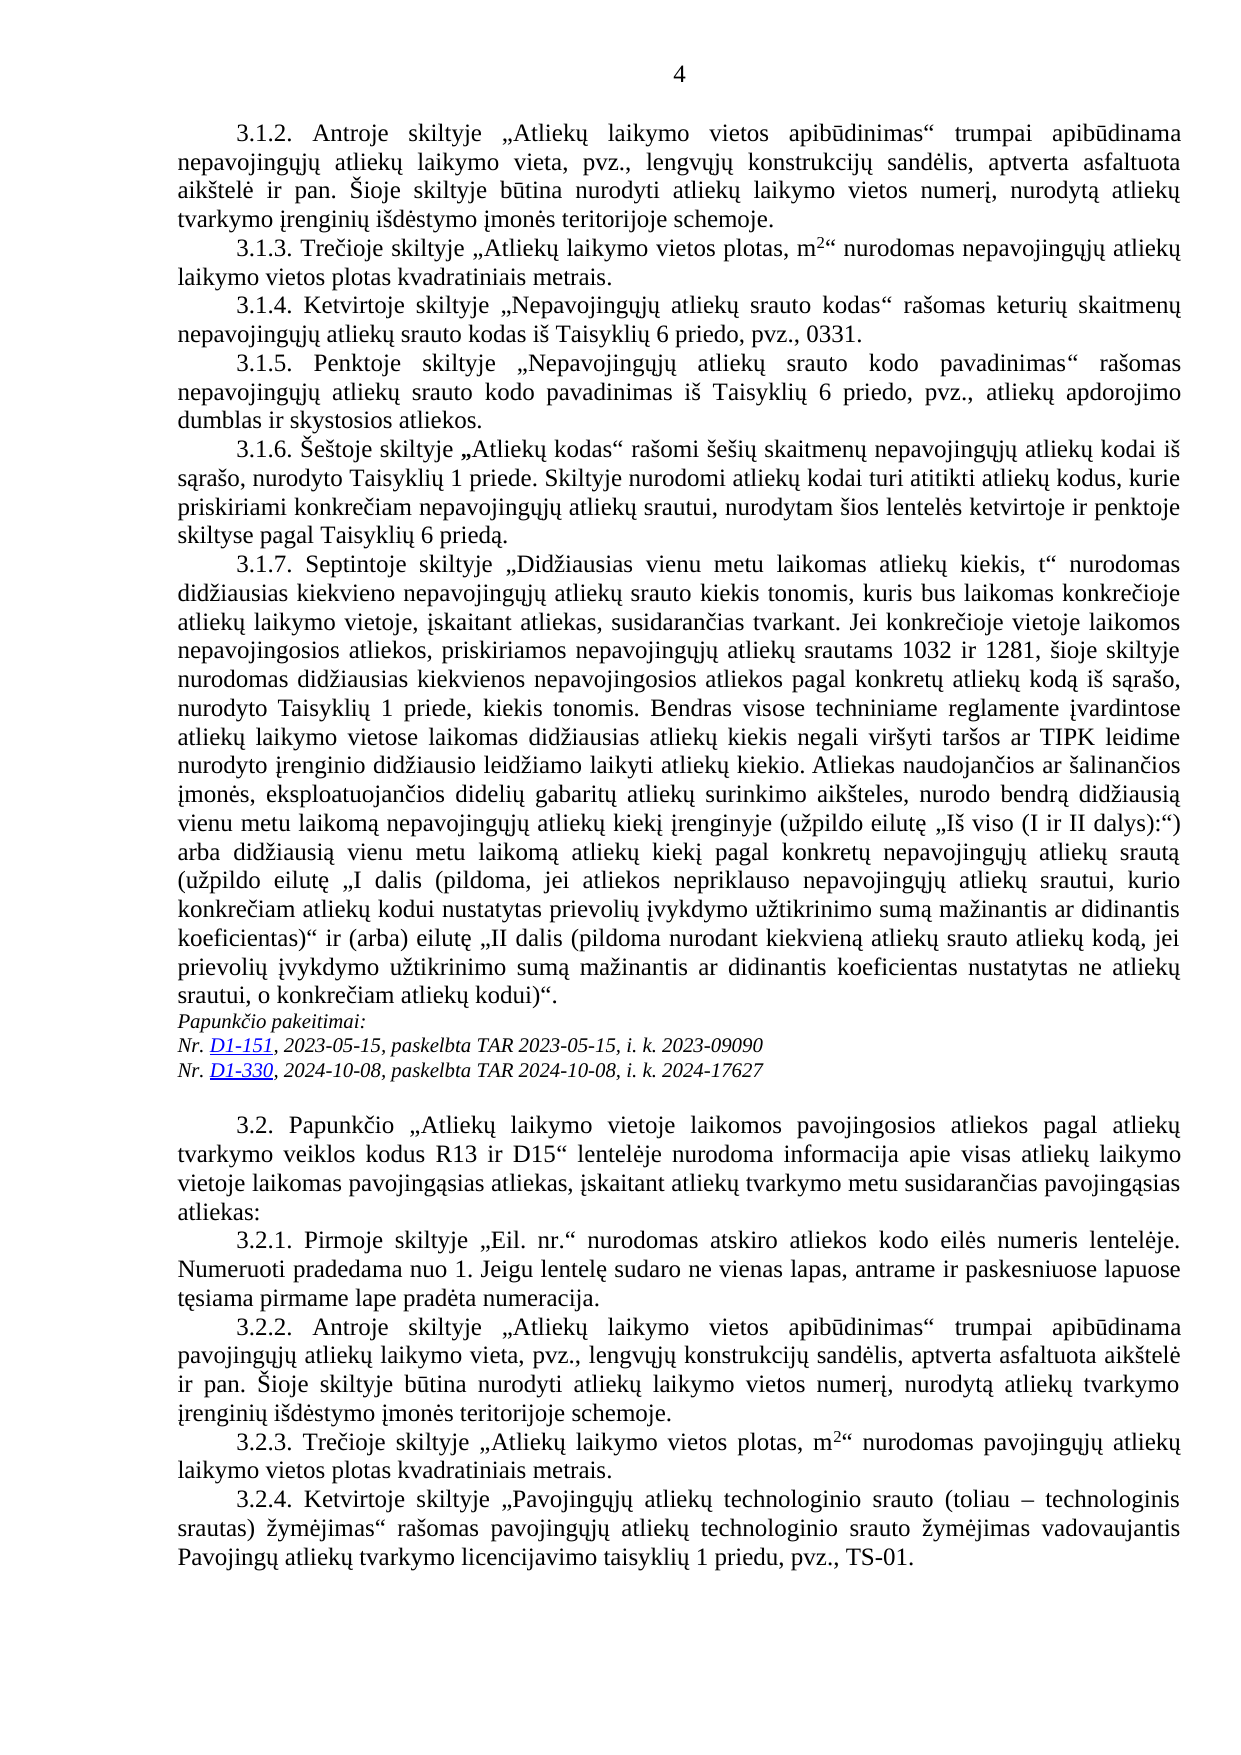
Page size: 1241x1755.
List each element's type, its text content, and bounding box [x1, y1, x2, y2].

text 3.1.7. Septintoje skiltyje „Didžiausias vienu metu laikomas atliekų kiekis, t“ nurodomas didžiausias kiekvieno nepavojingųjų atliekų srauto kiekis tonomis, kuris bus laikomas konkrečioje atliekų laikymo vietoje, įskaitant atliekas, susidarančias tvarkant. Jei konkrečioje vietoje laikomos nepavojingosios atliekos, priskiriamos nepavojingųjų atliekų srautams 1032 ir 1281, šioje skiltyje nurodomas didžiausias kiekvienos nepavojingosios atliekos pagal konkretų atliekų kodą iš sąrašo, nurodyto Taisyklių 1 priede, kiekis tonomis. Bendras visose techniniame reglamente įvardintose atliekų laikymo vietose laikomas didžiausias atliekų kiekis negali viršyti taršos ar TIPK leidime nurodyto įrenginio didžiausio leidžiamo laikyti atliekų kiekio. Atliekas naudojančios ar šalinančios įmonės, eksploatuojančios didelių gabaritų atliekų surinkimo aikšteles, nurodo bendrą didžiausią vienu metu laikomą nepavojingųjų atliekų kiekį įrenginyje (užpildo eilutę „Iš viso (I ir II dalys):“) arba didžiausią vienu metu laikomą atliekų kiekį pagal konkretų nepavojingųjų atliekų srautą (užpildo eilutę „I dalis (pildoma, jei atliekos nepriklauso nepavojingųjų atliekų srautui, kurio konkrečiam atliekų kodui nustatytas prievolių įvykdymo užtikrinimo sumą mažinantis ar didinantis koeficientas)“ ir (arba) eilutę „II dalis (pildoma nurodant kiekvieną atliekų srauto atliekų kodą, jei prievolių įvykdymo užtikrinimo sumą mažinantis ar didinantis koeficientas nustatytas ne atliekų srautui, o konkrečiam atliekų kodui)“. [177, 549, 1181, 1009]
text 3.1.6. Šeštoje skiltyje „Atliekų kodas“ rašomi šešių skaitmenų nepavojingųjų atliekų kodai iš sąrašo, nurodyto Taisyklių 1 priede. Skiltyje nurodomi atliekų kodai turi atitikti atliekų kodus, kurie priskiriami konkrečiam nepavojingųjų atliekų srautui, nurodytam šios lentelės ketvirtoje ir penktoje skiltyse pagal Taisyklių 6 priedą. [177, 434, 1181, 549]
text 3.2. Papunkčio „Atliekų laikymo vietoje laikomos pavojingosios atliekos pagal atliekų tvarkymo veiklos kodus R13 ir D15“ lentelėje nurodoma informacija apie visas atliekų laikymo vietoje laikomas pavojingąsias atliekas, įskaitant atliekų tvarkymo metu susidarančias pavojingąsias atliekas: [177, 1110, 1181, 1225]
text Papunkčio pakeitimai: [177, 1009, 1181, 1033]
text 3.2.3. Trečioje skiltyje „Atliekų laikymo vietos plotas, m2“ nurodomas pavojingųjų atliekų laikymo vietos plotas kvadratiniais metrais. [177, 1427, 1181, 1484]
text 3.2.1. Pirmoje skiltyje „Eil. nr.“ nurodomas atskiro atliekos kodo eilės numeris lentelėje. Numeruoti pradedama nuo 1. Jeigu lentelę sudaro ne vienas lapas, antrame ir paskesniuose lapuose tęsiama pirmame lape pradėta numeracija. [177, 1225, 1181, 1312]
text Nr. D1-151, 2023-05-15, paskelbta TAR 2023-05-15, i. k. 2023-09090 [177, 1033, 1181, 1057]
text 3.1.4. Ketvirtoje skiltyje „Nepavojingųjų atliekų srauto kodas“ rašomas keturių skaitmenų nepavojingųjų atliekų srauto kodas iš Taisyklių 6 priedo, pvz., 0331. [177, 291, 1181, 348]
text 3.1.5. Penktoje skiltyje „Nepavojingųjų atliekų srauto kodo pavadinimas“ rašomas nepavojingųjų atliekų srauto kodo pavadinimas iš Taisyklių 6 priedo, pvz., atliekų apdorojimo dumblas ir skystosios atliekos. [177, 348, 1181, 434]
text 3.2.4. Ketvirtoje skiltyje „Pavojingųjų atliekų technologinio srauto (toliau – technologinis srautas) žymėjimas“ rašomas pavojingųjų atliekų technologinio srauto žymėjimas vadovaujantis Pavojingų atliekų tvarkymo licencijavimo taisyklių 1 priedu, pvz., TS-01. [177, 1484, 1181, 1570]
text 3.2.2. Antroje skiltyje „Atliekų laikymo vietos apibūdinimas“ trumpai apibūdinama pavojingųjų atliekų laikymo vieta, pvz., lengvųjų konstrukcijų sandėlis, aptverta asfaltuota aikštelė ir pan. Šioje skiltyje būtina nurodyti atliekų laikymo vietos numerį, nurodytą atliekų tvarkymo įrenginių išdėstymo įmonės teritorijoje schemoje. [177, 1312, 1181, 1427]
text 3.1.3. Trečioje skiltyje „Atliekų laikymo vietos plotas, m2“ nurodomas nepavojingųjų atliekų laikymo vietos plotas kvadratiniais metrais. [177, 233, 1181, 291]
text Nr. D1-330, 2024-10-08, paskelbta TAR 2024-10-08, i. k. 2024-17627 [177, 1057, 1181, 1082]
text 3.1.2. Antroje skiltyje „Atliekų laikymo vietos apibūdinimas“ trumpai apibūdinama nepavojingųjų atliekų laikymo vieta, pvz., lengvųjų konstrukcijų sandėlis, aptverta asfaltuota aikštelė ir pan. Šioje skiltyje būtina nurodyti atliekų laikymo vietos numerį, nurodytą atliekų tvarkymo įrenginių išdėstymo įmonės teritorijoje schemoje. [177, 118, 1181, 233]
